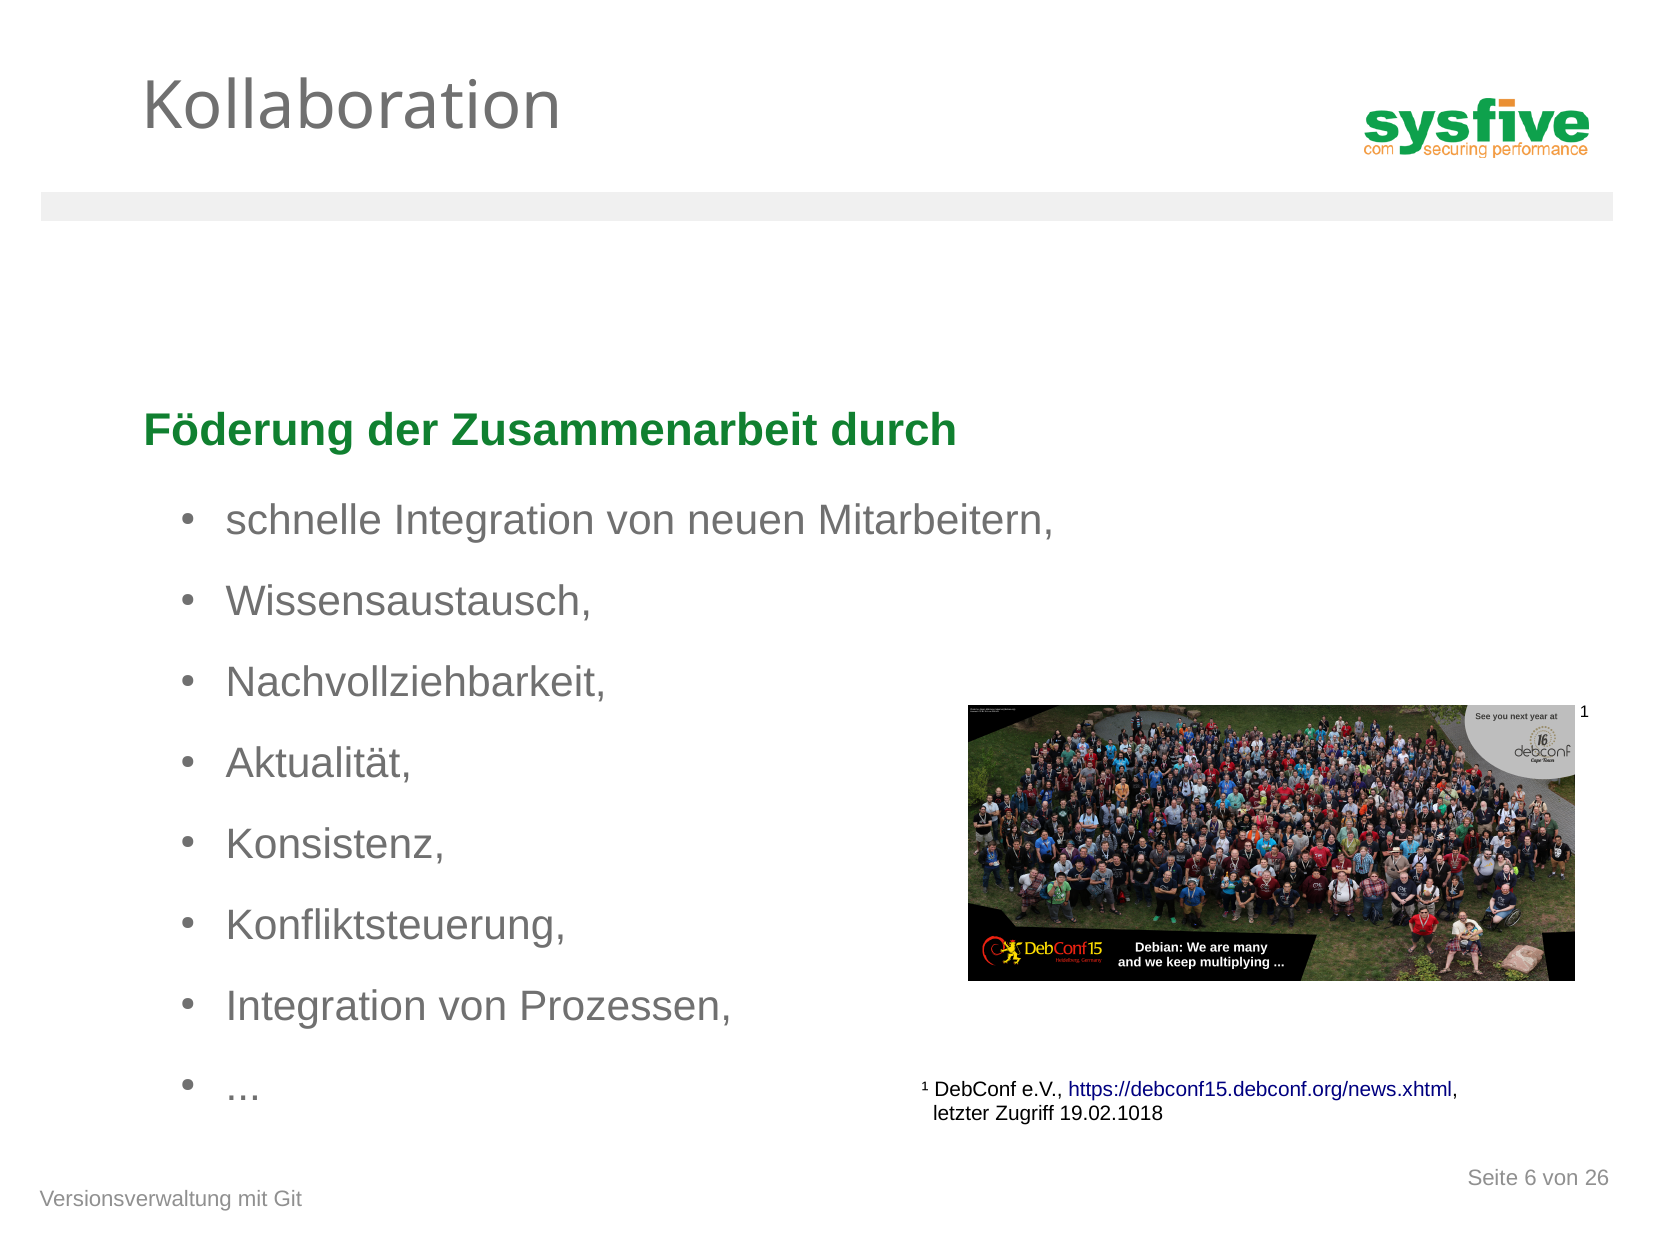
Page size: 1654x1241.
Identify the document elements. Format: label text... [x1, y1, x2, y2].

title Föderung der Zusammenarbeit durch [143, 386, 1100, 473]
text_box Seite <number> von 26 [1452, 1139, 1625, 1217]
picture [1364, 98, 1589, 158]
text_box [41, 192, 1613, 221]
text_box 1 [1570, 695, 1595, 727]
text_box ¹ DebConf e.V., https://debconf15.debconf.org/news.xhtml, letzter Zugriff 19.02.1018 [906, 1074, 1479, 1129]
picture [968, 705, 1575, 981]
title Kollaboration [141, 59, 1099, 146]
list schnelle Integration von neuen Mitarbeitern, Wissensaustausch, Nachvollziehbarkeit, Aktualität, Konsistenz, Konfliktsteuerung, Integration von Prozessen, ... [165, 496, 1276, 1111]
text_box Versionsverwaltung mit Git [11, 1181, 331, 1217]
